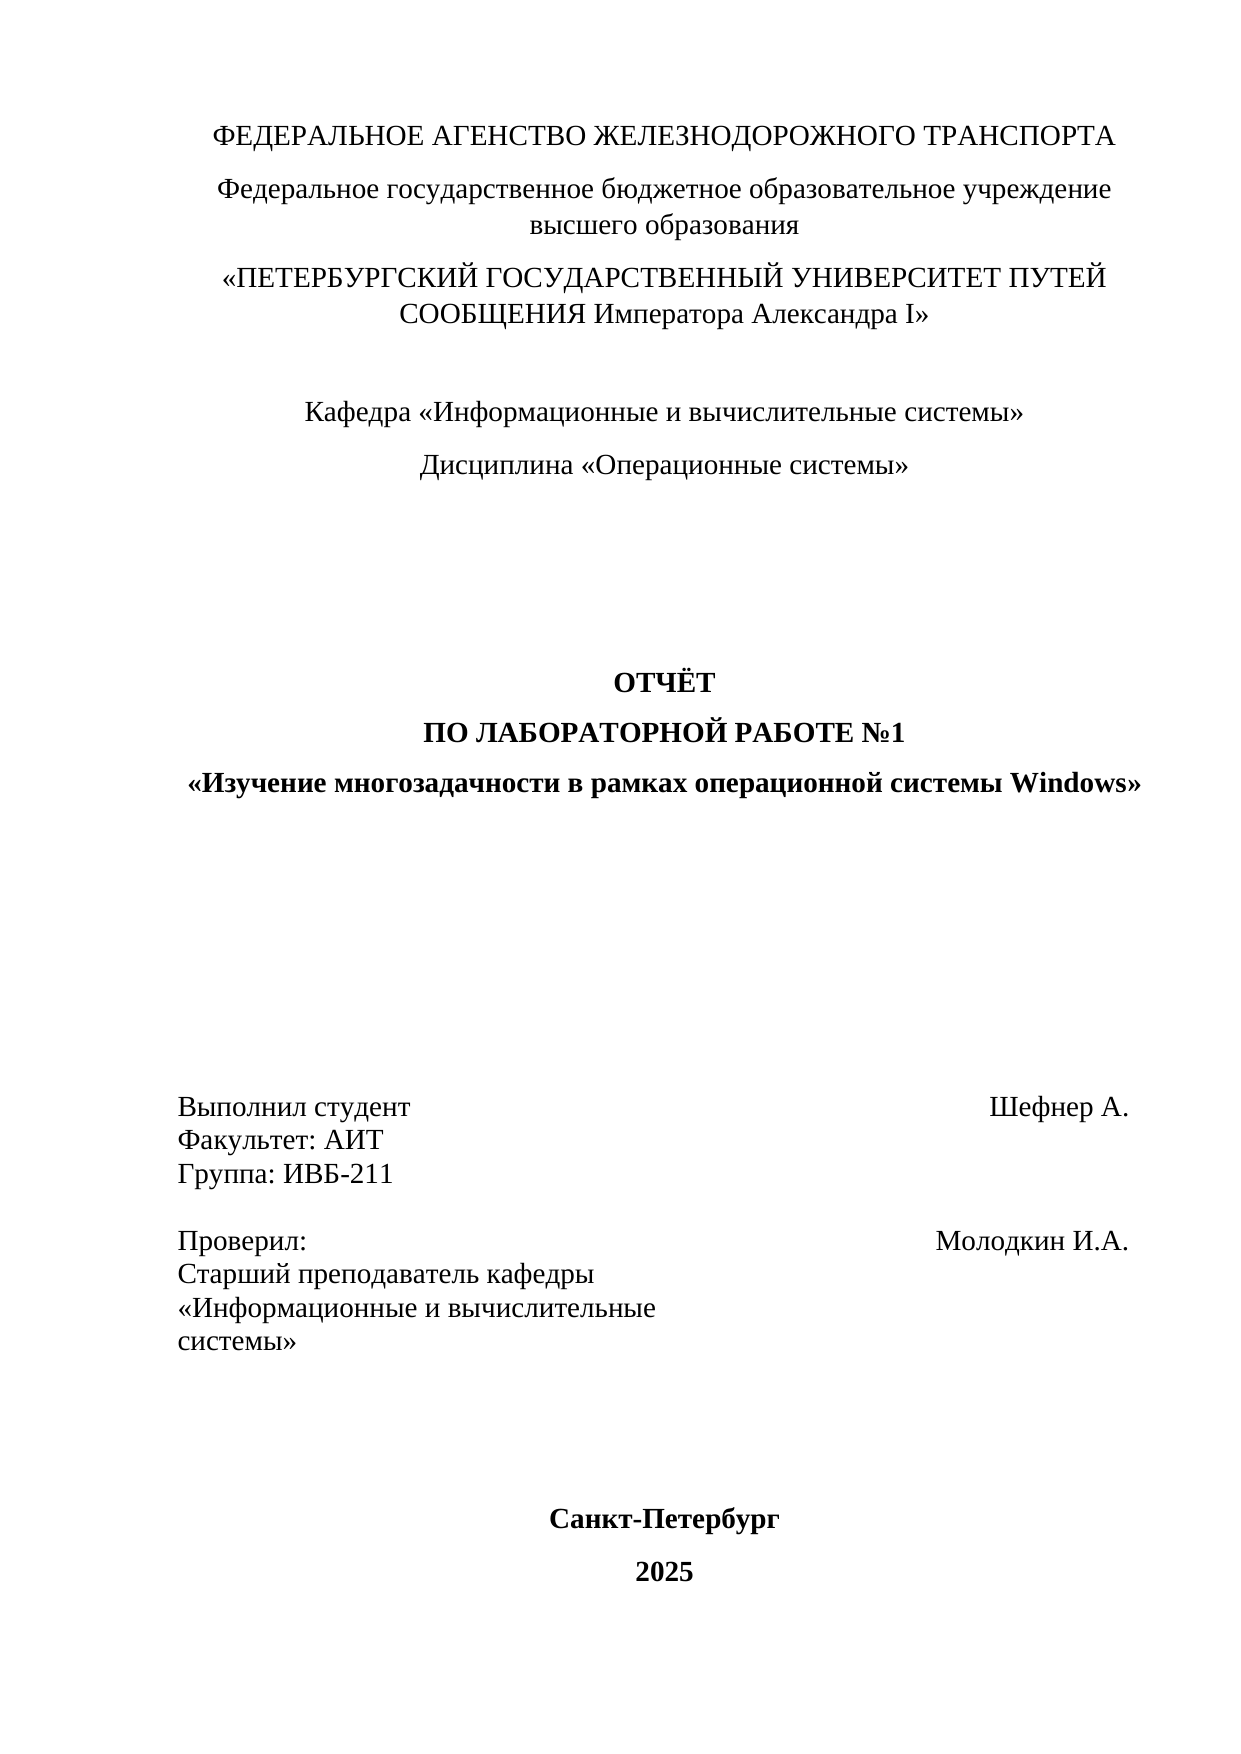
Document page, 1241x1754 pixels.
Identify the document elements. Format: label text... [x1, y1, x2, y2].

text «Изучение многозадачности в рамках операционной системы Windows» [177, 765, 1152, 799]
text ФЕДЕРАЛЬНОЕ АГЕНСТВО ЖЕЛЕЗНОДОРОЖНОГО ТРАНСПОРТА [177, 118, 1152, 152]
text 2025 [177, 1554, 1152, 1587]
table_header Шефнер А. [848, 1089, 1140, 1223]
table_cell Молодкин И.А. [848, 1223, 1140, 1391]
text ОТЧЁТ [177, 665, 1152, 698]
table_header Выполнил студент Факультет: АИТ Группа: ИВБ-211 [166, 1089, 848, 1223]
text ПО ЛАБОРАТОРНОЙ РАБОТЕ №1 [177, 715, 1152, 749]
text Кафедра «Информационные и вычислительные системы» [177, 394, 1152, 427]
text Дисциплина «Операционные системы» [177, 447, 1152, 480]
text Федеральное государственное бюджетное образовательное учреждение высшего образования [177, 171, 1152, 241]
table_cell Проверил: Старший преподаватель кафедры «Информационные и вычислительные системы» [166, 1223, 848, 1391]
text Санкт-Петербург [177, 1501, 1152, 1534]
text «ПЕТЕРБУРГСКИЙ ГОСУДАРСТВЕННЫЙ УНИВЕРСИТЕТ ПУТЕЙ СООБЩЕНИЯ Императора Александра I» [177, 260, 1152, 329]
